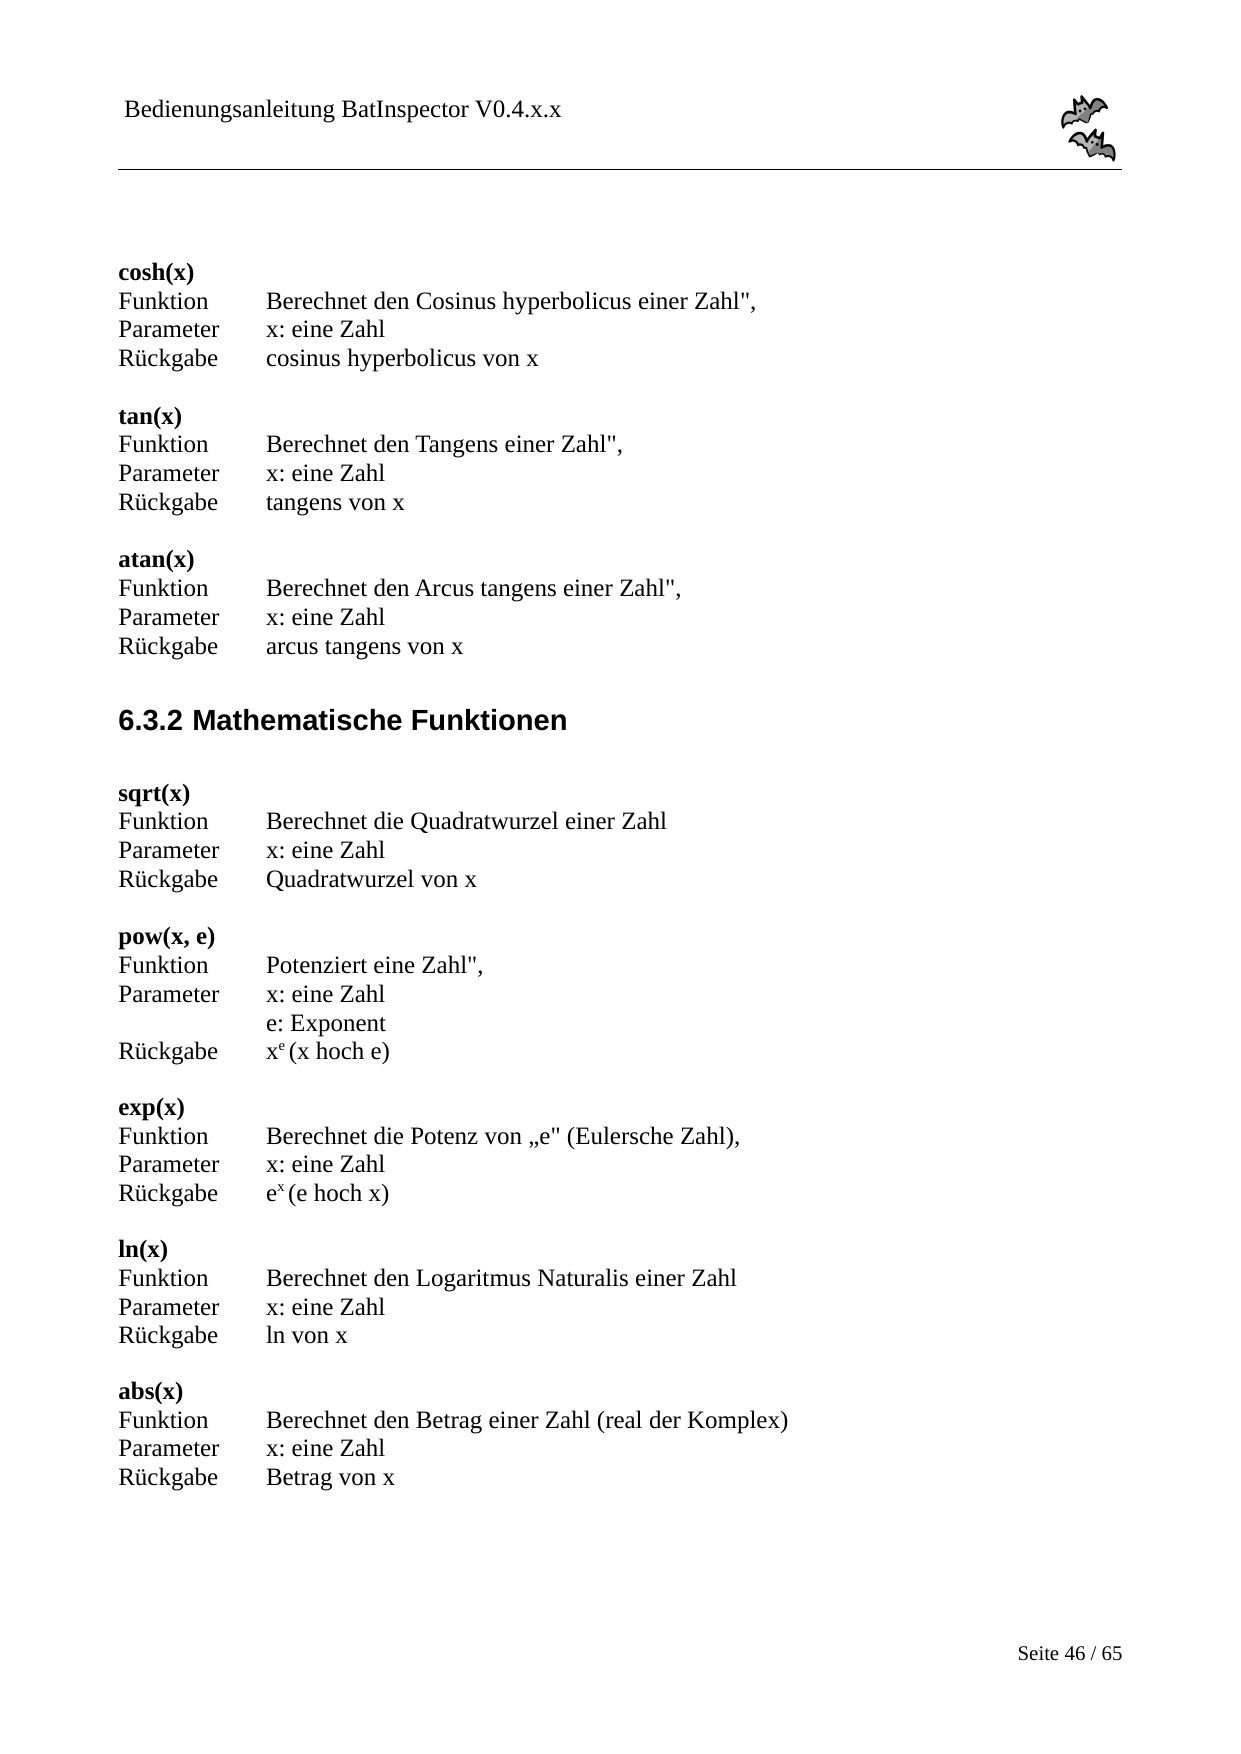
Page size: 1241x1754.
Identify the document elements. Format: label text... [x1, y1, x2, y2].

text abs(x) [118, 1376, 1122, 1405]
text exp(x) [118, 1092, 1122, 1121]
text Rückgabe ex (e hoch x) [118, 1178, 1122, 1207]
text Rückgabe cosinus hyperbolicus von x [118, 343, 1122, 372]
text Rückgabe ln von x [118, 1320, 1122, 1349]
picture [1057, 95, 1120, 162]
text cosh(x) [118, 257, 1122, 286]
text Parameter x: eine Zahl [118, 602, 1122, 631]
text Parameter x: eine Zahl [118, 835, 1122, 864]
text Rückgabe tangens von x [118, 487, 1122, 516]
text atan(x) [118, 544, 1122, 573]
subtitle Mathematische Funktionen [118, 703, 1122, 736]
text Funktion Berechnet die Potenz von „e" (Eulersche Zahl), [118, 1121, 1122, 1149]
text ln(x) [118, 1234, 1122, 1263]
text Rückgabe Betrag von x [118, 1462, 1122, 1491]
text Parameter x: eine Zahl e: Exponent [118, 979, 1122, 1036]
text Funktion Potenziert eine Zahl", [118, 950, 1122, 979]
text Rückgabe arcus tangens von x [118, 631, 1122, 659]
text Funktion Berechnet die Quadratwurzel einer Zahl [118, 806, 1122, 835]
text Funktion Berechnet den Arcus tangens einer Zahl", [118, 573, 1122, 602]
text Parameter x: eine Zahl [118, 314, 1122, 343]
text Parameter x: eine Zahl [118, 1149, 1122, 1178]
text Parameter x: eine Zahl [118, 458, 1122, 487]
text tan(x) [118, 401, 1122, 429]
text sqrt(x) [118, 778, 1122, 806]
text pow(x, e) [118, 921, 1122, 950]
text Funktion Berechnet den Tangens einer Zahl", [118, 429, 1122, 458]
text Funktion Berechnet den Cosinus hyperbolicus einer Zahl", [118, 286, 1122, 314]
text Funktion Berechnet den Logaritmus Naturalis einer Zahl [118, 1263, 1122, 1292]
text Parameter x: eine Zahl [118, 1292, 1122, 1320]
text Parameter x: eine Zahl [118, 1433, 1122, 1462]
text Rückgabe Quadratwurzel von x [118, 864, 1122, 893]
text Funktion Berechnet den Betrag einer Zahl (real der Komplex) [118, 1405, 1122, 1433]
text Rückgabe xe (x hoch e) [118, 1036, 1122, 1065]
